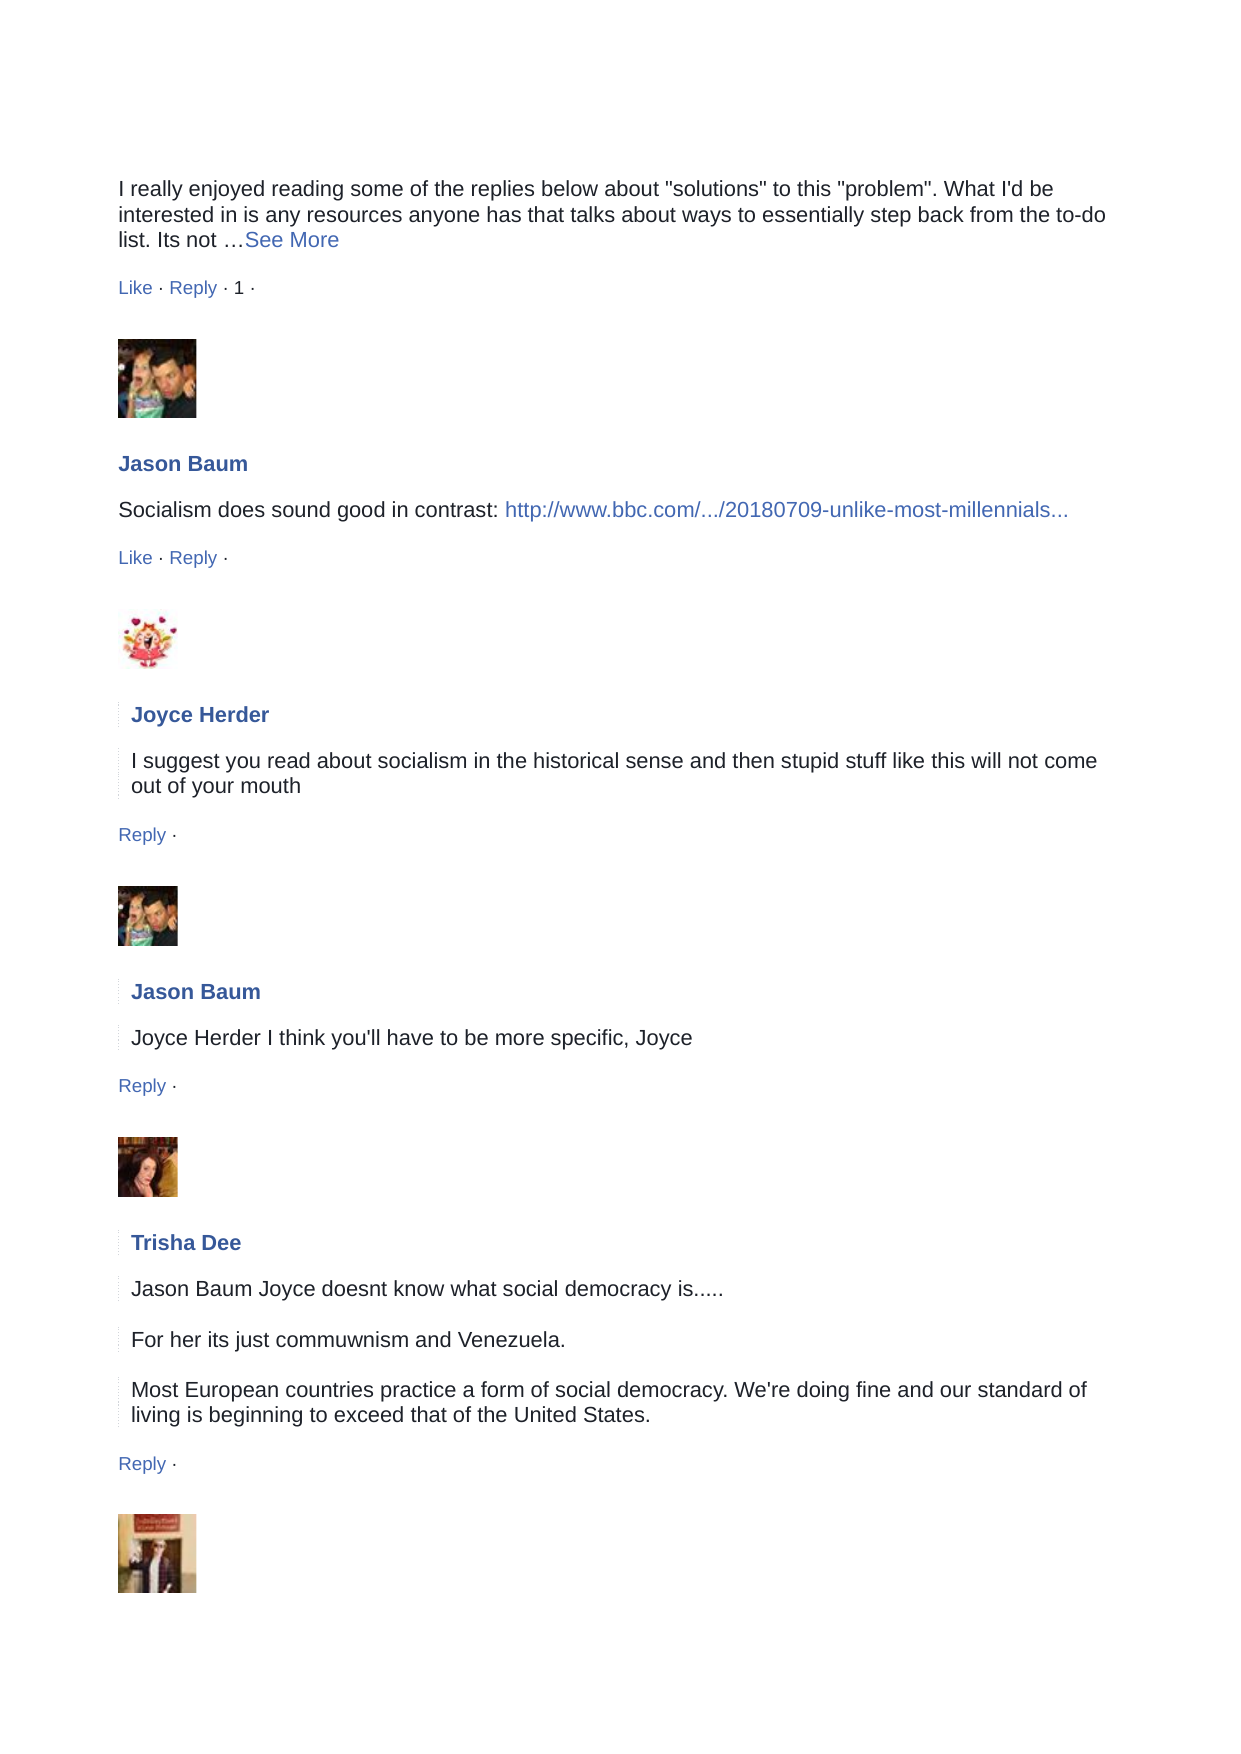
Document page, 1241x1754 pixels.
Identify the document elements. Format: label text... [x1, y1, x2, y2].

text Trisha Dee [118, 1230, 1122, 1255]
text I really enjoyed reading some of the replies below about "solutions" to this "problem". What I'd be interested in is any resources anyone has that talks about ways to essentially step back from the to-do list. Its not …See More [118, 176, 1122, 252]
text Socialism does sound good in contrast: http://www.bbc.com/.../20180709-unlike-most-millennials... [118, 497, 1122, 522]
text Jason Baum [118, 451, 1122, 476]
picture [118, 609, 178, 669]
text Reply · [118, 1452, 1122, 1474]
text I suggest you read about socialism in the historical sense and then stupid stuff like this will not come out of your mouth [118, 748, 1122, 799]
text Reply · [118, 1075, 1122, 1097]
picture [118, 886, 178, 946]
picture [118, 1137, 178, 1197]
text Joyce Herder [118, 702, 1122, 727]
text Like · Reply · 1 · [118, 277, 1116, 298]
text Jason Baum [118, 979, 1122, 1004]
text Jason Baum Joyce doesnt know what social democracy is..... For her its just commuwnism and Venezuela. Most European countries practice a form of social democracy. We're doing fine and our standard of living is beginning to exceed that of the United States. [118, 1276, 1122, 1427]
text Like · Reply · [118, 547, 1122, 569]
text Joyce Herder I think you'll have to be more specific, Joyce [118, 1025, 1122, 1050]
picture [118, 1514, 197, 1593]
picture [118, 339, 197, 418]
text Reply · [118, 824, 1122, 845]
